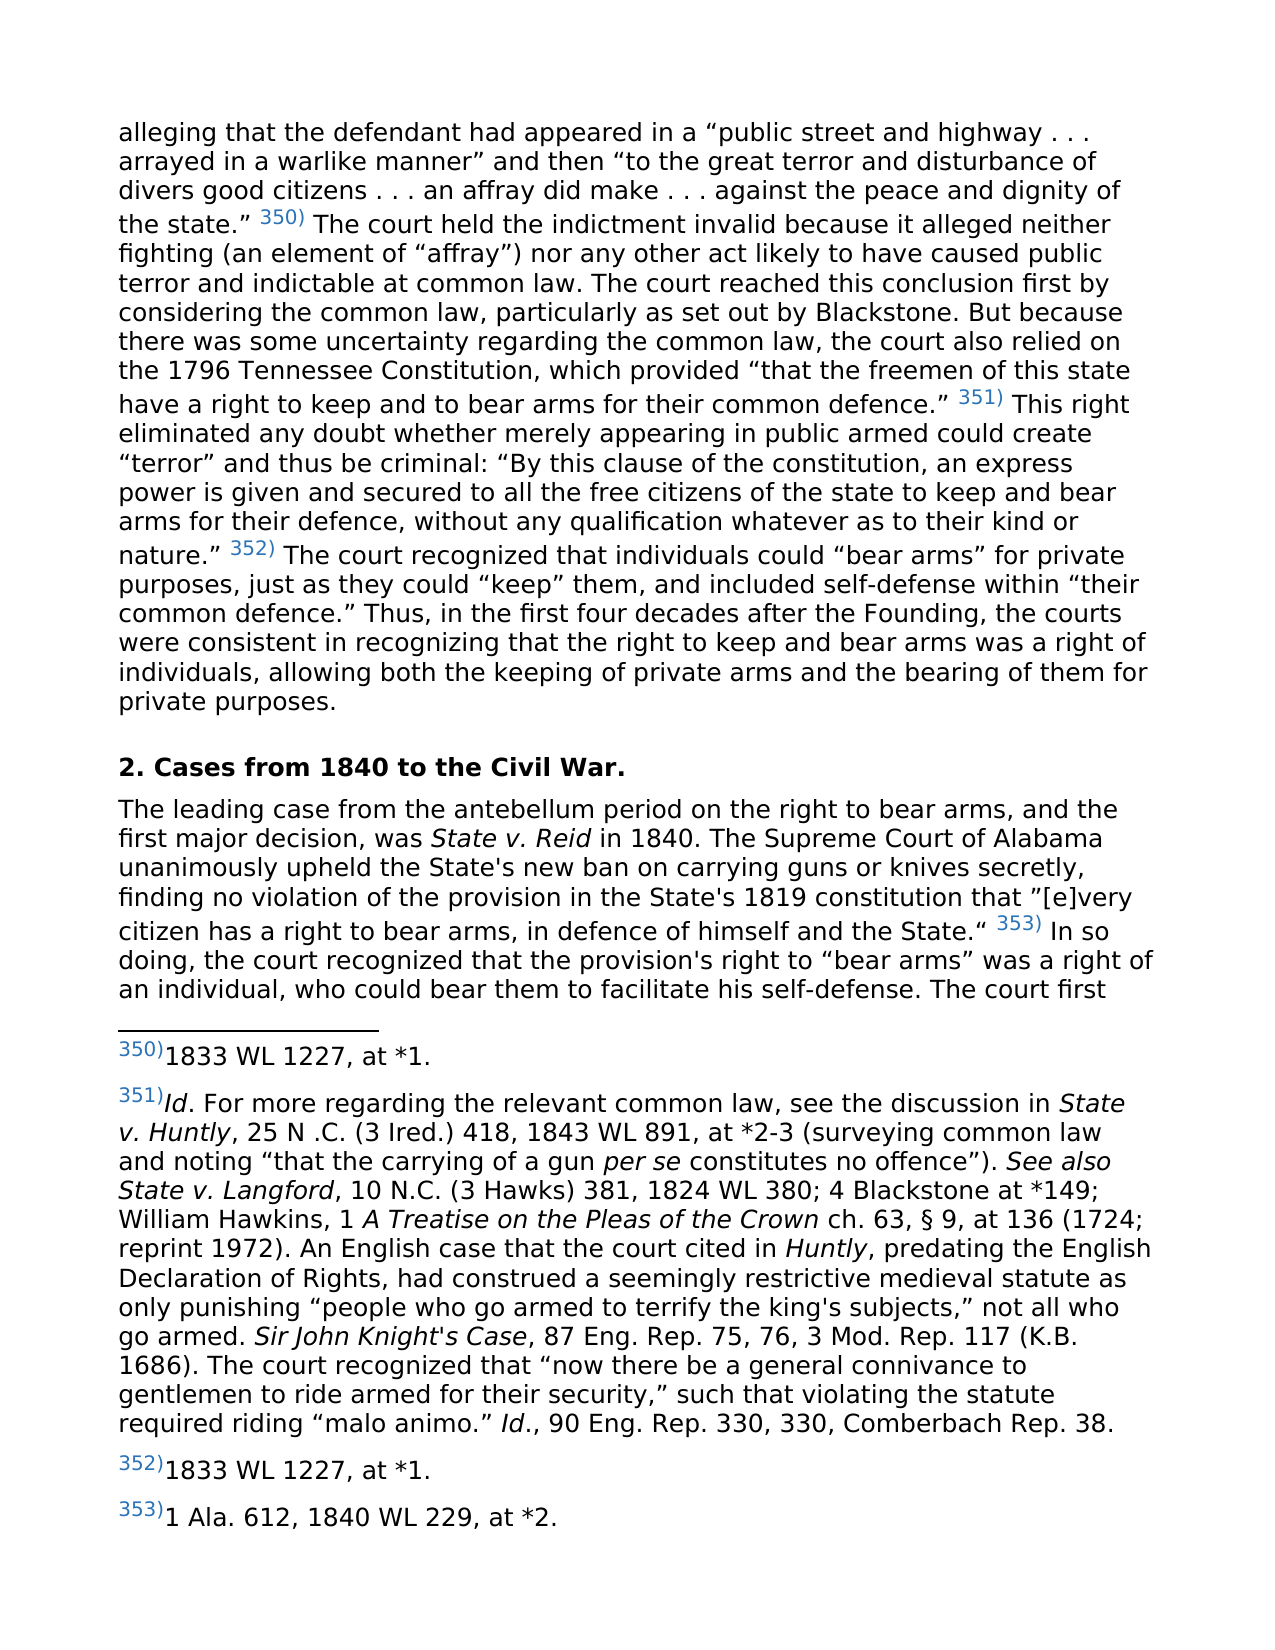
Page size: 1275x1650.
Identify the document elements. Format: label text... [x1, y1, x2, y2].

text The leading case from the antebellum period on the right to bear arms, and the first major decision, was State v. Reid in 1840. The Supreme Court of Alabama unanimously upheld the State's new ban on carrying guns or knives secretly, finding no violation of the provision in the State's 1819 constitution that ”[e]very citizen has a right to bear arms, in defence of himself and the State.“ In so doing, the court recognized that the provision's right to “bear arms” was a right of an individual, who could bear them to facilitate his self-defense. The court first [118, 795, 1157, 1004]
text Id. For more regarding the relevant common law, see the discussion in State v. Huntly, 25 N .C. (3 Ired.) 418, 1843 WL 891, at *2-3 (surveying common law and noting “that the carrying of a gun per se constitutes no offence”). See also State v. Langford, 10 N.C. (3 Hawks) 381, 1824 WL 380; 4 Blackstone at *149; William Hawkins, 1 A Treatise on the Pleas of the Crown ch. 63, § 9, at 136 (1724; reprint 1972). An English case that the court cited in Huntly, predating the English Declaration of Rights, had construed a seemingly restrictive medieval statute as only punishing “people who go armed to terrify the king's subjects,” not all who go armed. Sir John Knight's Case, 87 Eng. Rep. 75, 76, 3 Mod. Rep. 117 (K.B. 1686). The court recognized that “now there be a general connivance to gentlemen to ride armed for their security,” such that violating the statute required riding “malo animo.” Id., 90 Eng. Rep. 330, 330, Comberbach Rep. 38. [118, 1084, 1157, 1439]
text 1833 WL 1227, at *1. [118, 1037, 1157, 1071]
text alleging that the defendant had appeared in a “public street and highway . . . arrayed in a warlike manner” and then “to the great terror and disturbance of divers good citizens . . . an affray did make . . . against the peace and dignity of the state.” The court held the indictment invalid because it alleged neither fighting (an element of “affray”) nor any other act likely to have caused public terror and indictable at common law. The court reached this conclusion first by considering the common law, particularly as set out by Blackstone. But because there was some uncertainty regarding the common law, the court also relied on the 1796 Tennessee Constitution, which provided “that the freemen of this state have a right to keep and to bear arms for their common defence.” This right eliminated any doubt whether merely appearing in public armed could create “terror” and thus be criminal: “By this clause of the constitution, an express power is given and secured to all the free citizens of the state to keep and bear arms for their defence, without any qualification whatever as to their kind or nature.” The court recognized that individuals could “bear arms” for private purposes, just as they could “keep” them, and included self-defense within “their common defence.” Thus, in the first four decades after the Founding, the courts were consistent in recognizing that the right to keep and bear arms was a right of individuals, allowing both the keeping of private arms and the bearing of them for private purposes. [118, 118, 1157, 716]
text 1833 WL 1227, at *1. [118, 1451, 1157, 1485]
subtitle 2. Cases from 1840 to the Civil War. [118, 754, 1157, 783]
text 1 Ala. 612, 1840 WL 229, at *2. [118, 1498, 1157, 1532]
